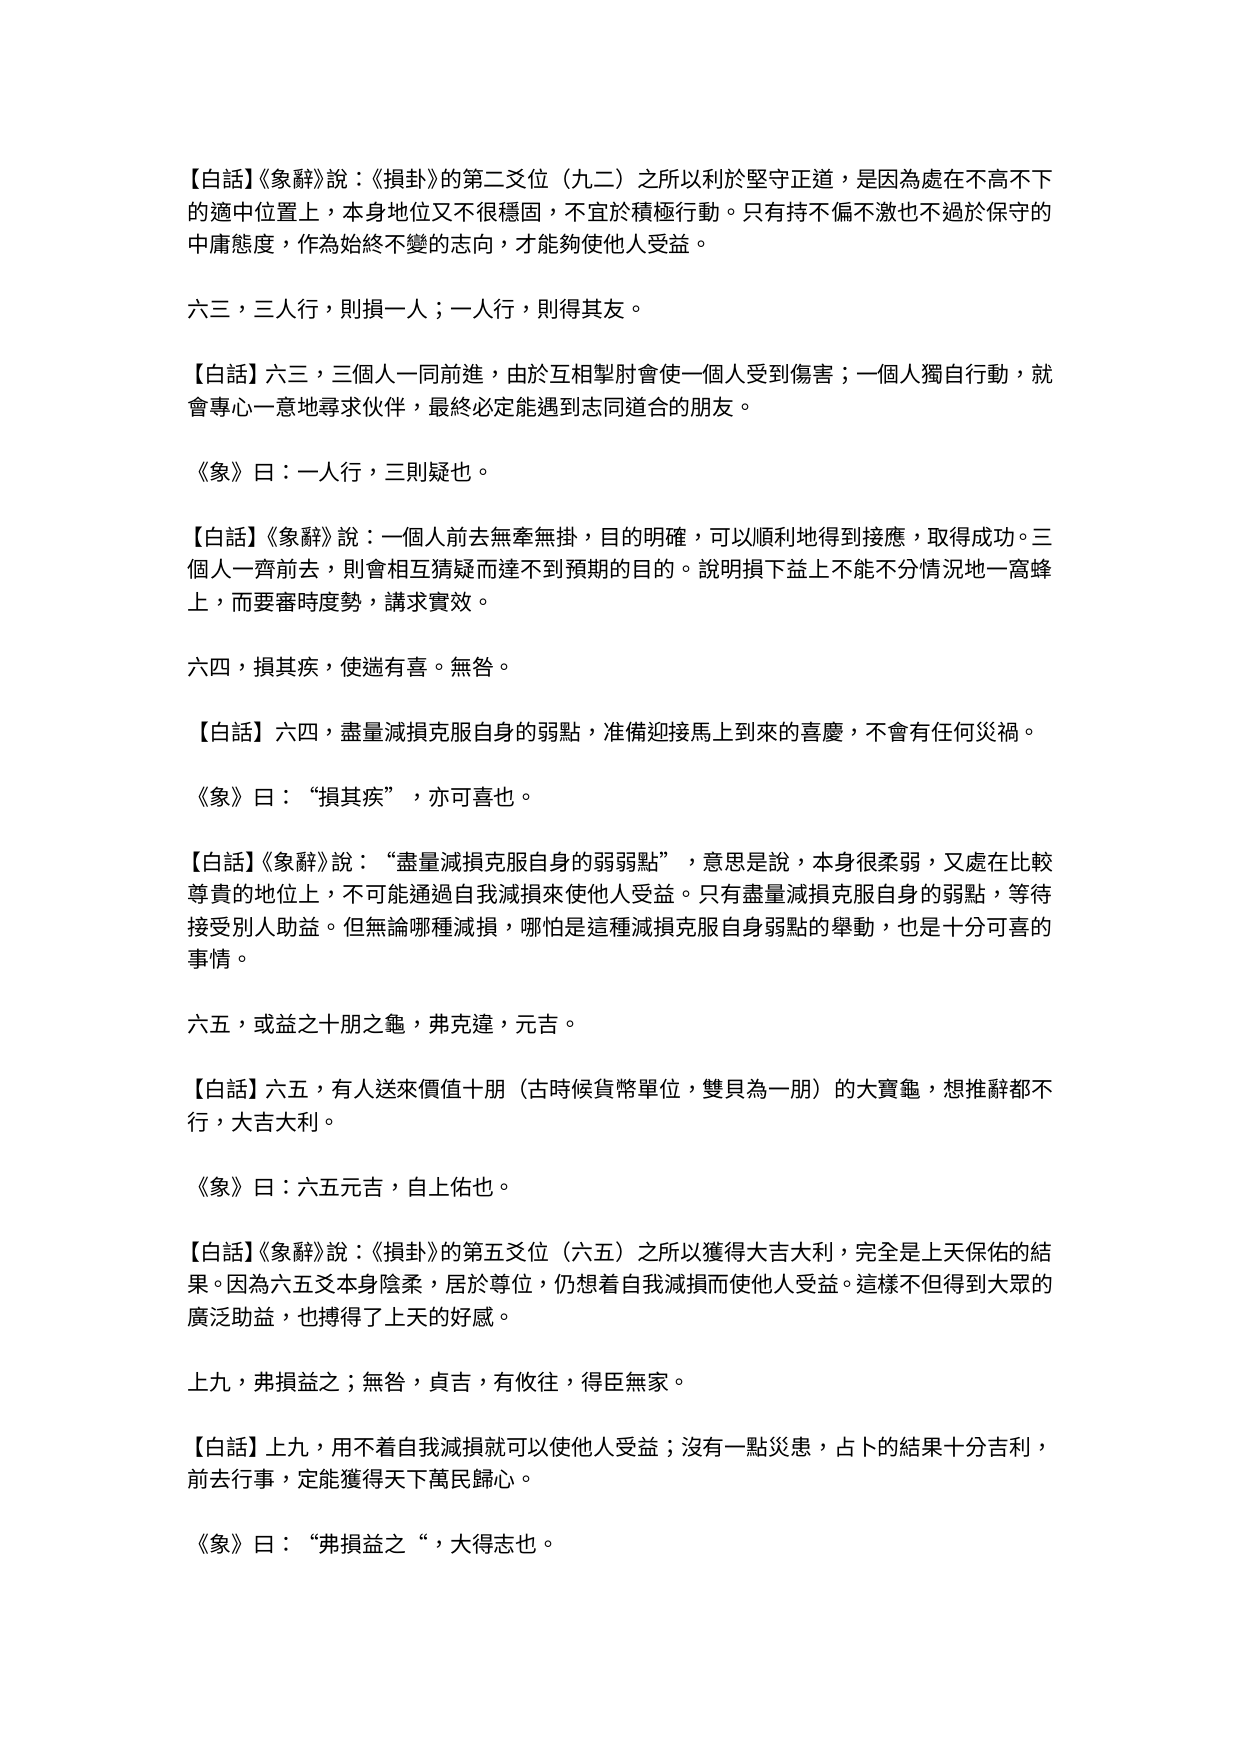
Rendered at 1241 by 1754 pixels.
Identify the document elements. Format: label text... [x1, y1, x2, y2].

text 【白話】六五，有人送來價值十朋（古時候貨幣單位，雙貝為一朋）的大寶龜，想推辭都不行，大吉大利。 [187, 1072, 1053, 1137]
text 【白話】《象辭》說：“盡量減損克服自身的弱弱點”，意思是說，本身很柔弱，又處在比較尊貴的地位上，不可能通過自我減損來使他人受益。只有盡量減損克服自身的弱點，等待接受別人助益。但無論哪種減損，哪怕是這種減損克服自身弱點的舉動，也是十分可喜的事情。 [187, 844, 1053, 974]
text 《象》曰：六五元吉，自上佑也。 [187, 1169, 1053, 1202]
text 《象》曰：“弗損益之“，大得志也。 [187, 1527, 1053, 1559]
text 【白話】《象辭》說：《損卦》的第五爻位（六五）之所以獲得大吉大利，完全是上天保佑的結果。因為六五爻本身陰柔，居於尊位，仍想着自我減損而使他人受益。這樣不但得到大眾的廣泛助益，也搏得了上天的好感。 [187, 1234, 1053, 1332]
text 【白話】《象辭》說：一個人前去無牽無掛，目的明確，可以順利地得到接應，取得成功。三個人一齊前去，則會相互猜疑而達不到預期的目的。說明損下益上不能不分情況地一窩蜂上，而要審時度勢，講求實效。 [187, 519, 1053, 617]
text 【白話】《象辭》說：《損卦》的第二爻位（九二）之所以利於堅守正道，是因為處在不高不下的適中位置上，本身地位又不很穩固，不宜於積極行動。只有持不偏不激也不過於保守的中庸態度，作為始終不變的志向，才能夠使他人受益。 [187, 162, 1053, 259]
text 六三，三人行，則損一人；一人行，則得其友。 [187, 292, 1053, 324]
text 六四，損其疾，使遄有喜。無咎。 [187, 649, 1053, 682]
text 《象》曰：“損其疾”，亦可喜也。 [187, 779, 1053, 812]
text 【白話】六三，三個人一同前進，由於互相掣肘會使一個人受到傷害；一個人獨自行動，就會專心一意地尋求伙伴，最終必定能遇到志同道合的朋友。 [187, 357, 1053, 422]
text 六五，或益之十朋之龜，弗克違，元吉。 [187, 1007, 1053, 1039]
text 【白話】上九，用不着自我減損就可以使他人受益；沒有一點災患，占卜的結果十分吉利，前去行事，定能獲得天下萬民歸心。 [187, 1429, 1053, 1494]
text 上九，弗損益之；無咎，貞吉，有攸往，得臣無家。 [187, 1364, 1053, 1397]
text 《象》曰：一人行，三則疑也。 [187, 454, 1053, 487]
text 【白話】六四，盡量減損克服自身的弱點，准備迎接馬上到來的喜慶，不會有任何災禍。 [187, 714, 1053, 747]
